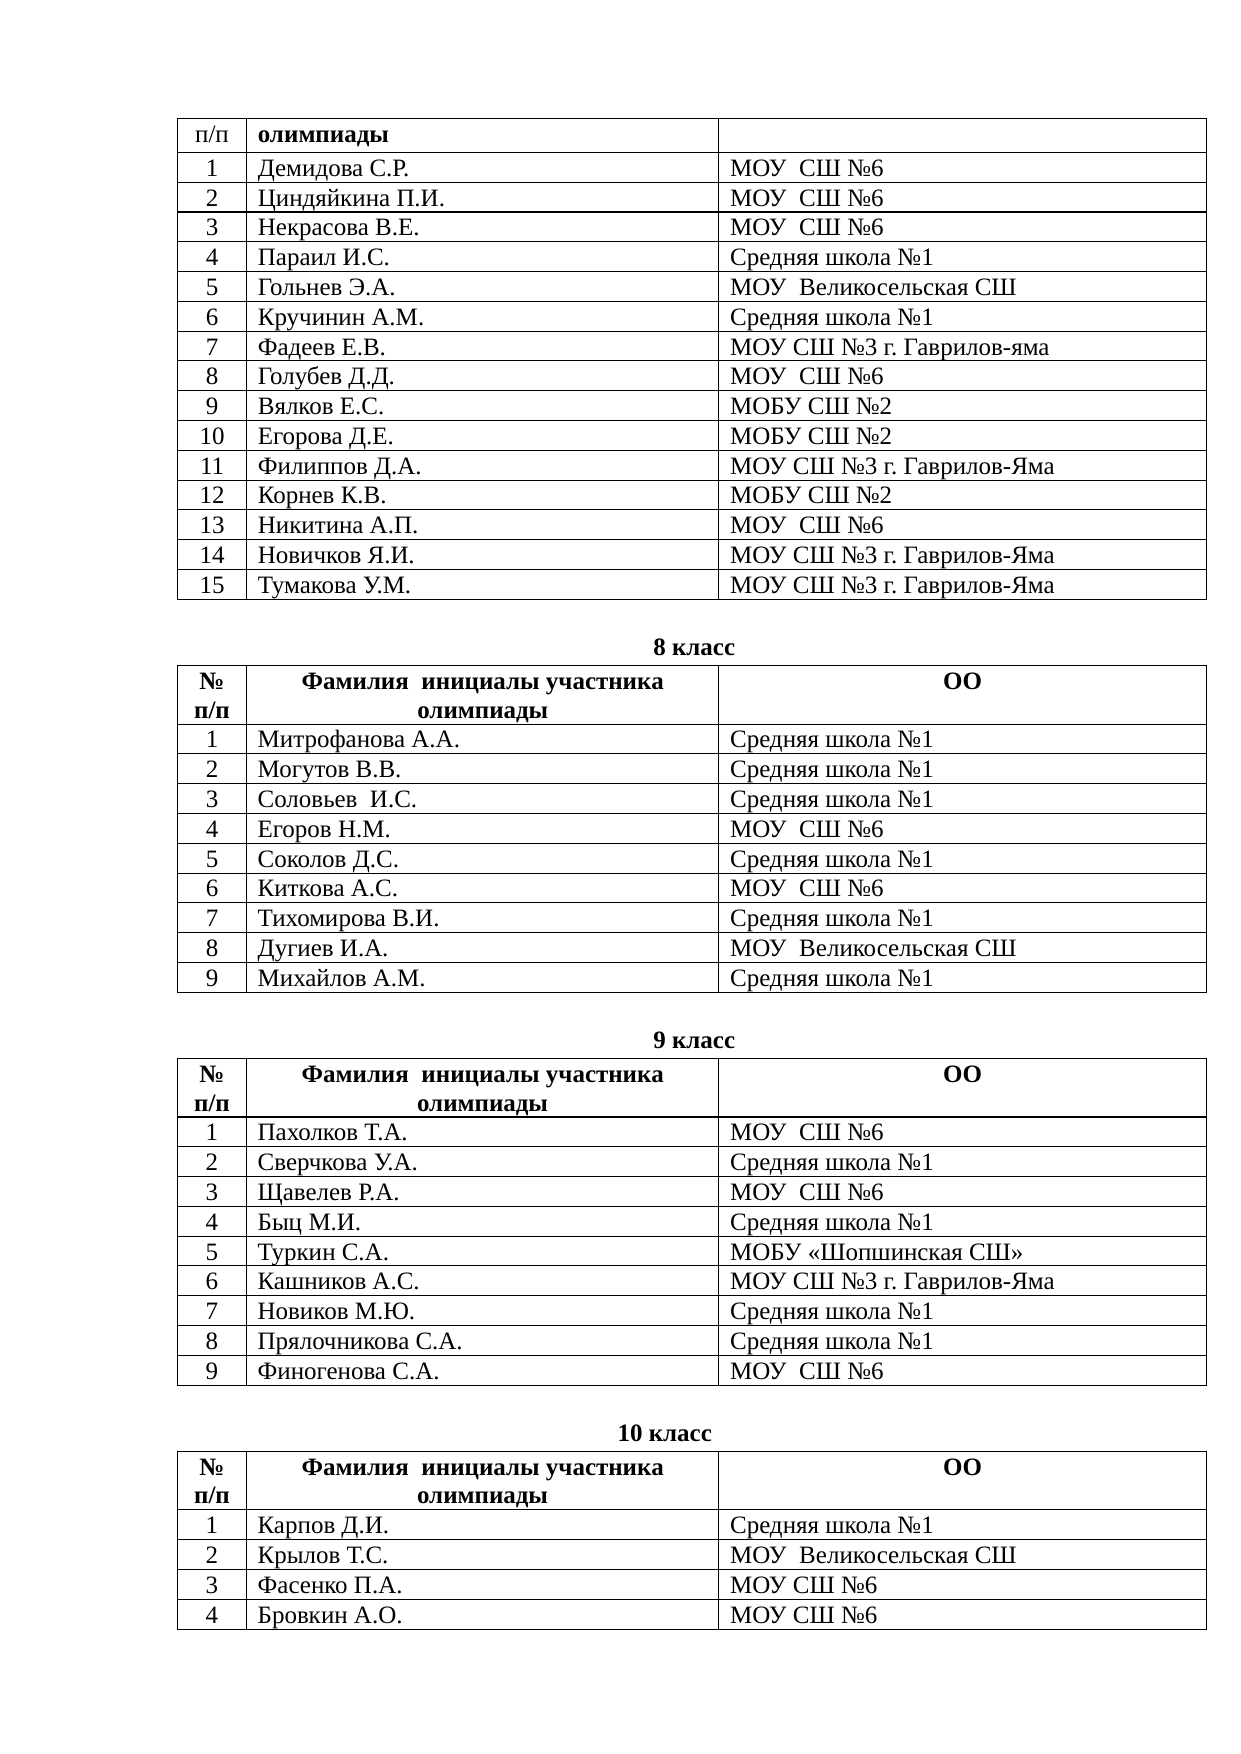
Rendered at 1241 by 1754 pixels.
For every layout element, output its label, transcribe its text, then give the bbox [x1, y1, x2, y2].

table_cell Гольнев Э.А. [247, 272, 718, 301]
table_cell Тихомирова В.И. [247, 903, 718, 932]
table_cell МОБУ СШ №2 [719, 481, 1206, 509]
table_cell Кручинин А.М. [247, 302, 718, 331]
table_cell 4 [178, 814, 246, 843]
table_cell 10 [178, 421, 246, 450]
table_cell Демидова С.Р. [247, 153, 718, 182]
table_cell 1 [178, 153, 246, 182]
table_cell 7 [178, 903, 246, 932]
table_cell 11 [178, 451, 246, 479]
table_cell Киткова А.С. [247, 874, 718, 902]
table_cell Средняя школа №1 [719, 754, 1206, 783]
table_cell Средняя школа №1 [719, 1296, 1206, 1325]
table_cell 2 [178, 183, 246, 211]
table_cell МОУ СШ №6 [719, 1177, 1206, 1206]
table_cell 2 [178, 1540, 246, 1569]
table_cell Карпов Д.И. [247, 1510, 718, 1539]
table_cell 7 [178, 1296, 246, 1325]
table_cell МОУ СШ №6 [719, 874, 1206, 902]
table_cell 4 [178, 1600, 246, 1628]
table_cell 13 [178, 510, 246, 539]
table_cell 6 [178, 302, 246, 331]
table_cell МОУ СШ №6 [719, 814, 1206, 843]
table_cell Сверчкова У.А. [247, 1147, 718, 1176]
table_cell МОУ СШ №6 [719, 1570, 1206, 1599]
table_cell МОУ СШ №6 [719, 1356, 1206, 1384]
text 10 класс [177, 1418, 1152, 1446]
table_cell 3 [178, 784, 246, 813]
table_cell Некрасова В.Е. [247, 213, 718, 241]
table_cell 8 [178, 361, 246, 390]
table_cell Новиков М.Ю. [247, 1296, 718, 1325]
table_cell Никитина А.П. [247, 510, 718, 539]
table_cell МОУ СШ №6 [719, 361, 1206, 390]
table_cell 9 [178, 391, 246, 420]
table_header [719, 119, 1206, 152]
table_cell Средняя школа №1 [719, 903, 1206, 932]
text 8 класс [236, 632, 1152, 661]
table_cell МОУ Великосельская СШ [719, 1540, 1206, 1569]
table_cell Средняя школа №1 [719, 725, 1206, 753]
table_cell Бровкин А.О. [247, 1600, 718, 1628]
table_cell Фасенко П.А. [247, 1570, 718, 1599]
table_cell Егоров Н.М. [247, 814, 718, 843]
table_cell 9 [178, 1356, 246, 1384]
table_cell МОУ СШ №3 г. Гаврилов-яма [719, 332, 1206, 360]
table_cell 3 [178, 1177, 246, 1206]
table_cell 1 [178, 725, 246, 753]
table_cell МОУ СШ №6 [719, 1118, 1206, 1146]
table_cell Вялков Е.С. [247, 391, 718, 420]
table_cell Средняя школа №1 [719, 963, 1206, 992]
table_cell Прялочникова С.А. [247, 1326, 718, 1355]
table_cell МОУ СШ №6 [719, 183, 1206, 211]
table_cell 1 [178, 1510, 246, 1539]
table_cell Фадеев Е.В. [247, 332, 718, 360]
table_cell Циндяйкина П.И. [247, 183, 718, 211]
table_cell 6 [178, 1266, 246, 1295]
table_cell МОУ Великосельская СШ [719, 933, 1206, 962]
table_cell 4 [178, 242, 246, 271]
table_cell МОУ СШ №3 г. Гаврилов-Яма [719, 570, 1206, 599]
table_cell 5 [178, 1237, 246, 1265]
table_header п/п [178, 119, 246, 152]
table_cell Кашников А.С. [247, 1266, 718, 1295]
table_cell 6 [178, 874, 246, 902]
table_cell Средняя школа №1 [719, 844, 1206, 872]
table_cell МОУ СШ №3 г. Гаврилов-Яма [719, 1266, 1206, 1295]
table_cell Быц М.И. [247, 1207, 718, 1236]
table_cell МОБУ СШ №2 [719, 391, 1206, 420]
table_cell 3 [178, 1570, 246, 1599]
table_cell Соловьев И.С. [247, 784, 718, 813]
table_cell 5 [178, 844, 246, 872]
table_header Фамилия инициалы участника олимпиады [247, 1059, 718, 1116]
table_cell Корнев К.В. [247, 481, 718, 509]
table_header Фамилия инициалы участника олимпиады [247, 666, 718, 723]
table_cell Дугиев И.А. [247, 933, 718, 962]
table_cell 8 [178, 1326, 246, 1355]
table_cell Тумакова У.М. [247, 570, 718, 599]
table_cell Могутов В.В. [247, 754, 718, 783]
table_cell Голубев Д.Д. [247, 361, 718, 390]
table_cell 12 [178, 481, 246, 509]
table_cell 9 [178, 963, 246, 992]
table_cell Средняя школа №1 [719, 784, 1206, 813]
table_cell Средняя школа №1 [719, 1510, 1206, 1539]
table_header ОО [719, 1059, 1206, 1116]
table_cell 7 [178, 332, 246, 360]
text 9 класс [236, 1025, 1152, 1053]
table_cell МОУ СШ №3 г. Гаврилов-Яма [719, 451, 1206, 479]
table_cell Егорова Д.Е. [247, 421, 718, 450]
table_cell Средняя школа №1 [719, 1207, 1206, 1236]
table_cell Средняя школа №1 [719, 1326, 1206, 1355]
table_cell 15 [178, 570, 246, 599]
table_cell Пахолков Т.А. [247, 1118, 718, 1146]
table_cell Финогенова С.А. [247, 1356, 718, 1384]
table_cell Щавелев Р.А. [247, 1177, 718, 1206]
table_cell Филиппов Д.А. [247, 451, 718, 479]
table_cell МОБУ СШ №2 [719, 421, 1206, 450]
table_cell Крылов Т.С. [247, 1540, 718, 1569]
table_cell МОУ СШ №6 [719, 1600, 1206, 1628]
table_cell Новичков Я.И. [247, 540, 718, 569]
table_cell Митрофанова А.А. [247, 725, 718, 753]
table_cell МОУ Великосельская СШ [719, 272, 1206, 301]
table_cell Соколов Д.С. [247, 844, 718, 872]
table_cell МОУ СШ №6 [719, 510, 1206, 539]
table_cell Средняя школа №1 [719, 1147, 1206, 1176]
table_header № п/п [178, 1452, 246, 1509]
table_cell Средняя школа №1 [719, 242, 1206, 271]
table_header Фамилия инициалы участника олимпиады [247, 1452, 718, 1509]
table_cell 8 [178, 933, 246, 962]
table_header олимпиады [247, 119, 718, 152]
table_cell МОУ СШ №6 [719, 153, 1206, 182]
table_cell Туркин С.А. [247, 1237, 718, 1265]
table_cell 2 [178, 1147, 246, 1176]
table_header № п/п [178, 666, 246, 723]
table_header ОО [719, 666, 1206, 723]
table_cell 2 [178, 754, 246, 783]
table_cell Параил И.С. [247, 242, 718, 271]
table_cell МОУ СШ №3 г. Гаврилов-Яма [719, 540, 1206, 569]
table_cell 4 [178, 1207, 246, 1236]
table_header № п/п [178, 1059, 246, 1116]
table_cell Михайлов А.М. [247, 963, 718, 992]
table_cell 5 [178, 272, 246, 301]
table_header ОО [719, 1452, 1206, 1509]
table_cell 3 [178, 213, 246, 241]
table_cell Средняя школа №1 [719, 302, 1206, 331]
table_cell 1 [178, 1118, 246, 1146]
table_cell 14 [178, 540, 246, 569]
table_cell МОБУ «Шопшинская СШ» [719, 1237, 1206, 1265]
table_cell МОУ СШ №6 [719, 213, 1206, 241]
